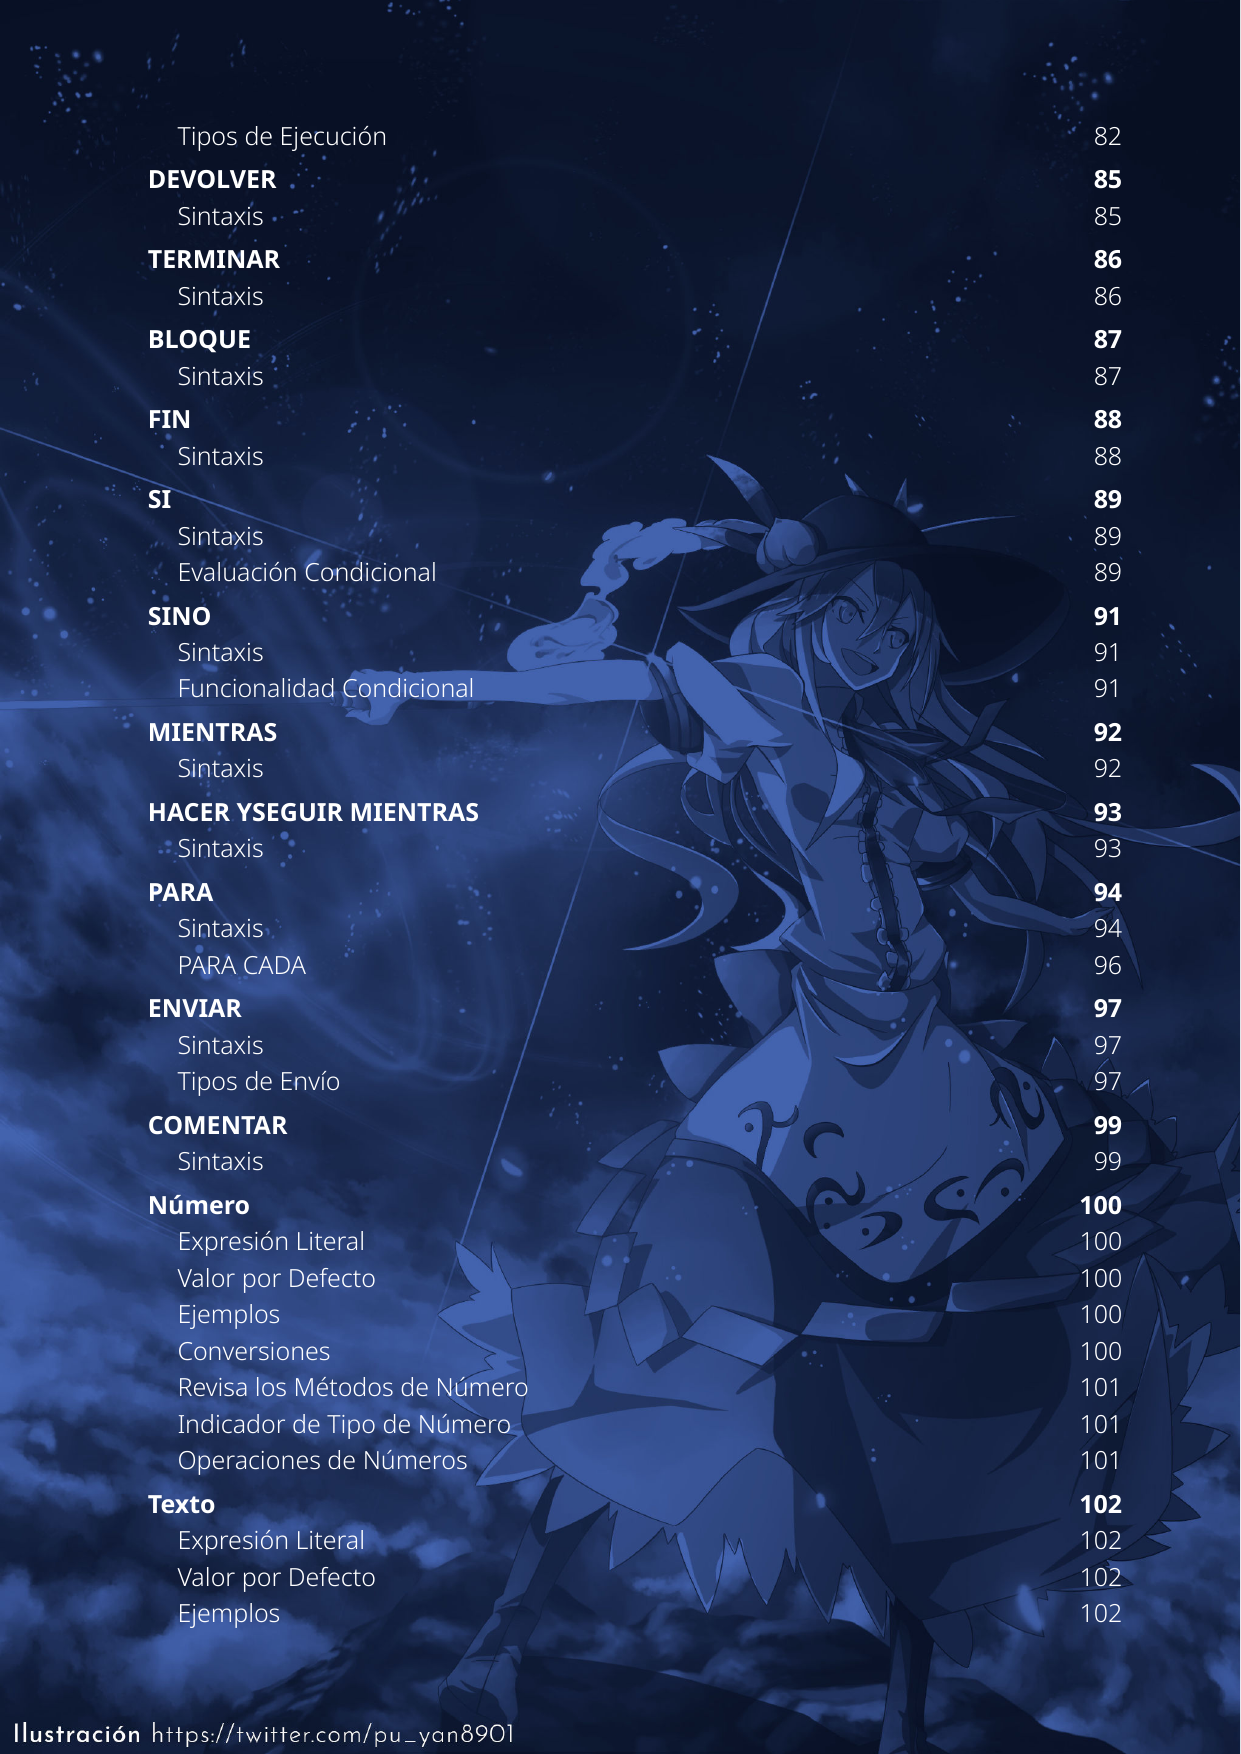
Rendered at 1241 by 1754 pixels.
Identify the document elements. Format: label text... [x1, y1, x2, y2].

text Número 100 [148, 1187, 1122, 1222]
text Evaluación Condicional 89 [177, 554, 1122, 589]
text TERMINAR 86 [148, 242, 1122, 276]
text Sintaxis 85 [177, 198, 1122, 232]
text SI 89 [148, 482, 1122, 516]
text Tipos de Ejecución 82 [177, 118, 1122, 152]
text Expresión Literal 100 [177, 1224, 1122, 1258]
text Funcionalidad Condicional 91 [177, 671, 1122, 705]
text Sintaxis 86 [177, 278, 1122, 312]
text Sintaxis 94 [177, 911, 1122, 945]
text Expresión Literal 102 [177, 1523, 1122, 1557]
text Sintaxis 89 [177, 518, 1122, 552]
text Valor por Defecto 100 [177, 1260, 1122, 1294]
picture [0, 0, 1241, 1754]
text Ejemplos 102 [177, 1596, 1122, 1630]
text COMENTAR 99 [148, 1107, 1122, 1142]
text BLOQUE 87 [148, 322, 1122, 356]
text Sintaxis 92 [177, 751, 1122, 785]
text Sintaxis 93 [177, 831, 1122, 865]
text Sintaxis 87 [177, 358, 1122, 392]
text FIN 88 [148, 402, 1122, 436]
text Conversiones 100 [177, 1333, 1122, 1367]
text PARA 94 [148, 874, 1122, 909]
text Sintaxis 91 [177, 634, 1122, 669]
text ENVIAR 97 [148, 991, 1122, 1025]
text Texto 102 [148, 1486, 1122, 1520]
text PARA CADA 96 [177, 947, 1122, 982]
text Operaciones de Números 101 [177, 1443, 1122, 1477]
text Valor por Defecto 102 [177, 1559, 1122, 1593]
text Sintaxis 97 [177, 1027, 1122, 1062]
text Tipos de Envío 97 [177, 1064, 1122, 1098]
text Indicador de Tipo de Número 101 [177, 1406, 1122, 1440]
text MIENTRAS 92 [148, 714, 1122, 749]
text DEVOLVER 85 [148, 162, 1122, 196]
text SINO 91 [148, 598, 1122, 632]
text Sintaxis 88 [177, 438, 1122, 472]
text HACER YSEGUIR MIENTRAS 93 [148, 794, 1122, 829]
text Ejemplos 100 [177, 1297, 1122, 1331]
text Revisa los Métodos de Número 101 [177, 1370, 1122, 1404]
text Sintaxis 99 [177, 1144, 1122, 1178]
